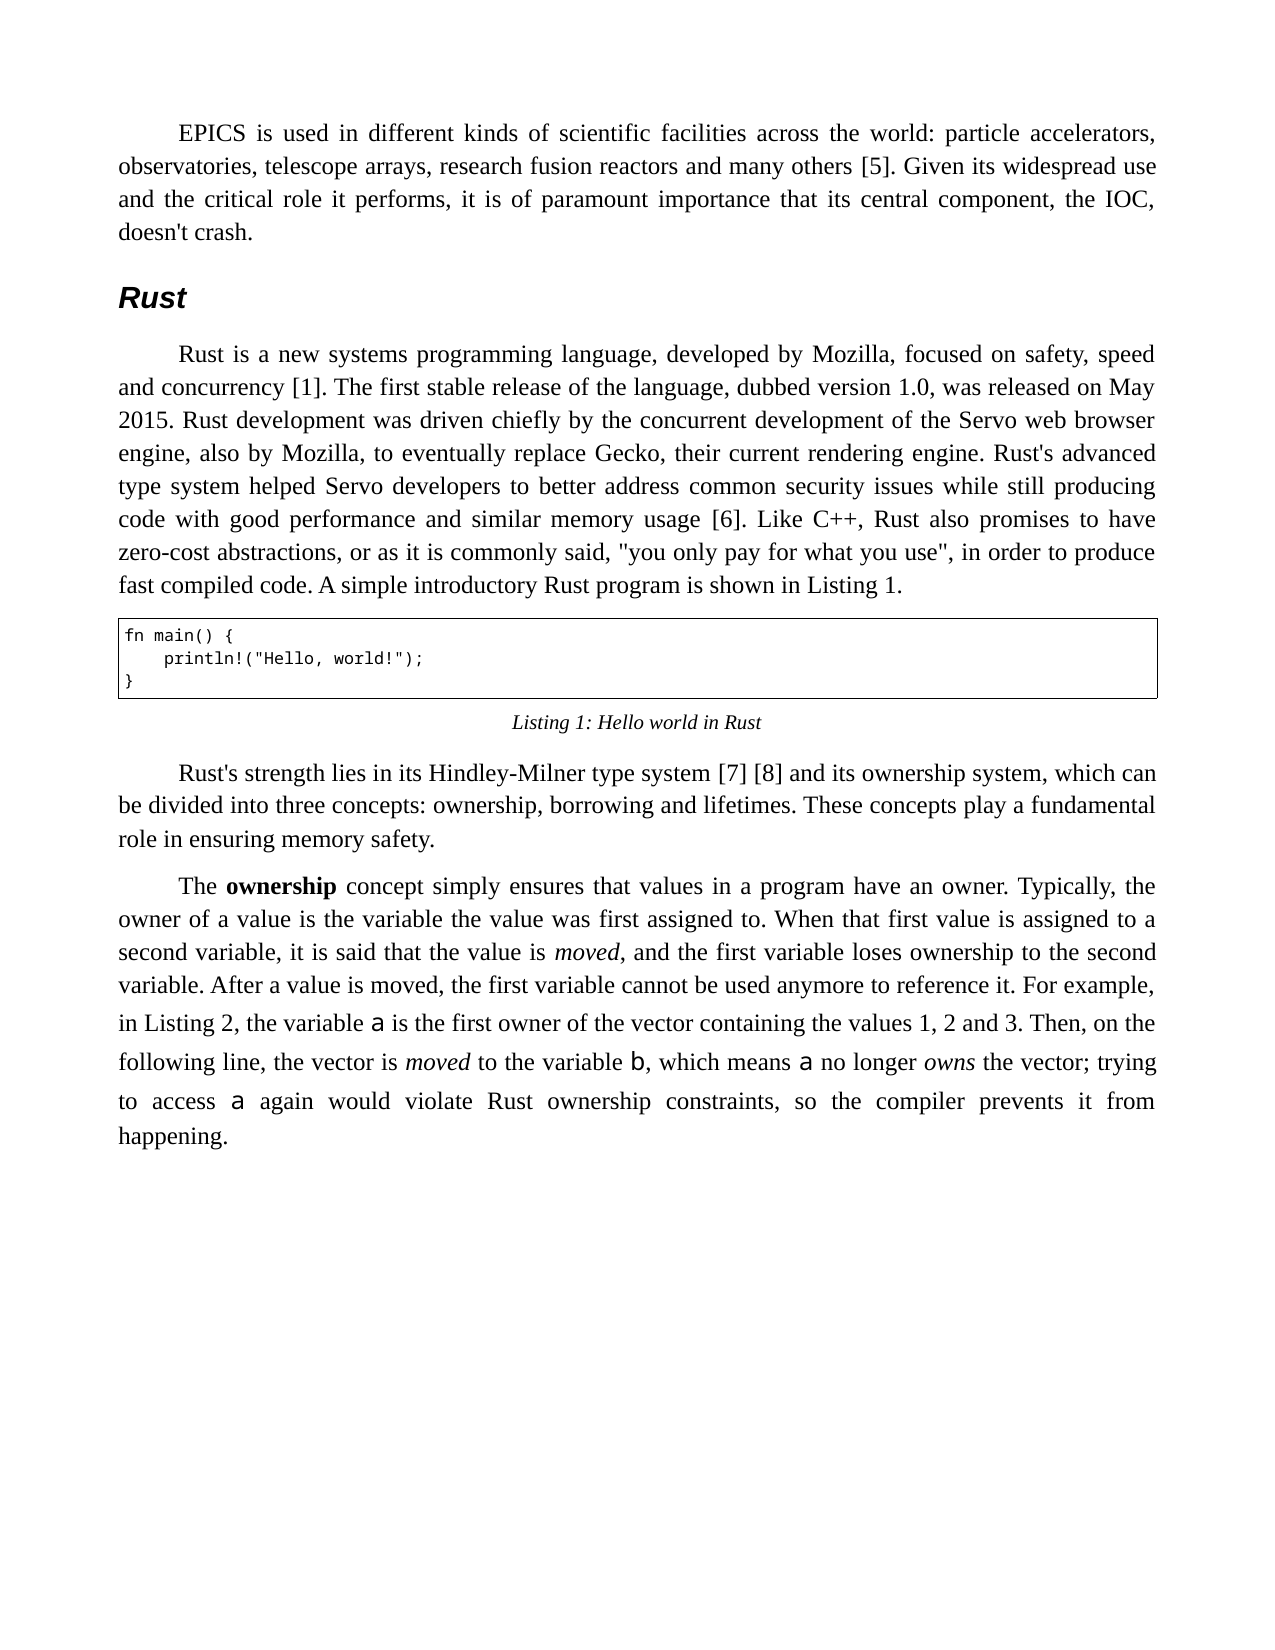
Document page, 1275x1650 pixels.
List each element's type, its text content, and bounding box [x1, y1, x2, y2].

table_header fn main() { println!("Hello, world!"); } [119, 619, 1157, 697]
subtitle Rust [118, 280, 1157, 315]
text Rust's strength lies in its Hindley-Milner type system [7] [8] and its ownership system, which can be divided into three concepts: ownership, borrowing and lifetimes. These concepts play a fundamental role in ensuring memory safety. [118, 758, 1157, 852]
text The ownership concept simply ensures that values in a program have an owner. Typically, the owner of a value is the variable the value was first assigned to. When that first value is assigned to a second variable, it is said that the value is moved, and the first variable loses ownership to the second variable. After a value is moved, the first variable cannot be used anymore to reference it. For example, in Listing 2, the variable a is the first owner of the vector containing the values 1, 2 and 3. Then, on the following line, the vector is moved to the variable b, which means a no longer owns the vector; trying to access a again would violate Rust ownership constraints, so the compiler prevents it from happening. [118, 871, 1157, 1149]
text EPICS is used in different kinds of scientific facilities across the world: particle accelerators, observatories, telescope arrays, research fusion reactors and many others [5]. Given its widespread use and the critical role it performs, it is of paramount importance that its central component, the IOC, doesn't crash. [118, 118, 1157, 246]
list Listing 1: Hello world in Rust [118, 709, 1157, 734]
text Rust is a new systems programming language, developed by Mozilla, focused on safety, speed and concurrency [1]. The first stable release of the language, dubbed version 1.0, was released on May 2015. Rust development was driven chiefly by the concurrent development of the Servo web browser engine, also by Mozilla, to eventually replace Gecko, their current rendering engine. Rust's advanced type system helped Servo developers to better address common security issues while still producing code with good performance and similar memory usage [6]. Like C++, Rust also promises to have zero-cost abstractions, or as it is commonly said, "you only pay for what you use", in order to produce fast compiled code. A simple introductory Rust program is shown in Listing 1. [118, 339, 1157, 599]
